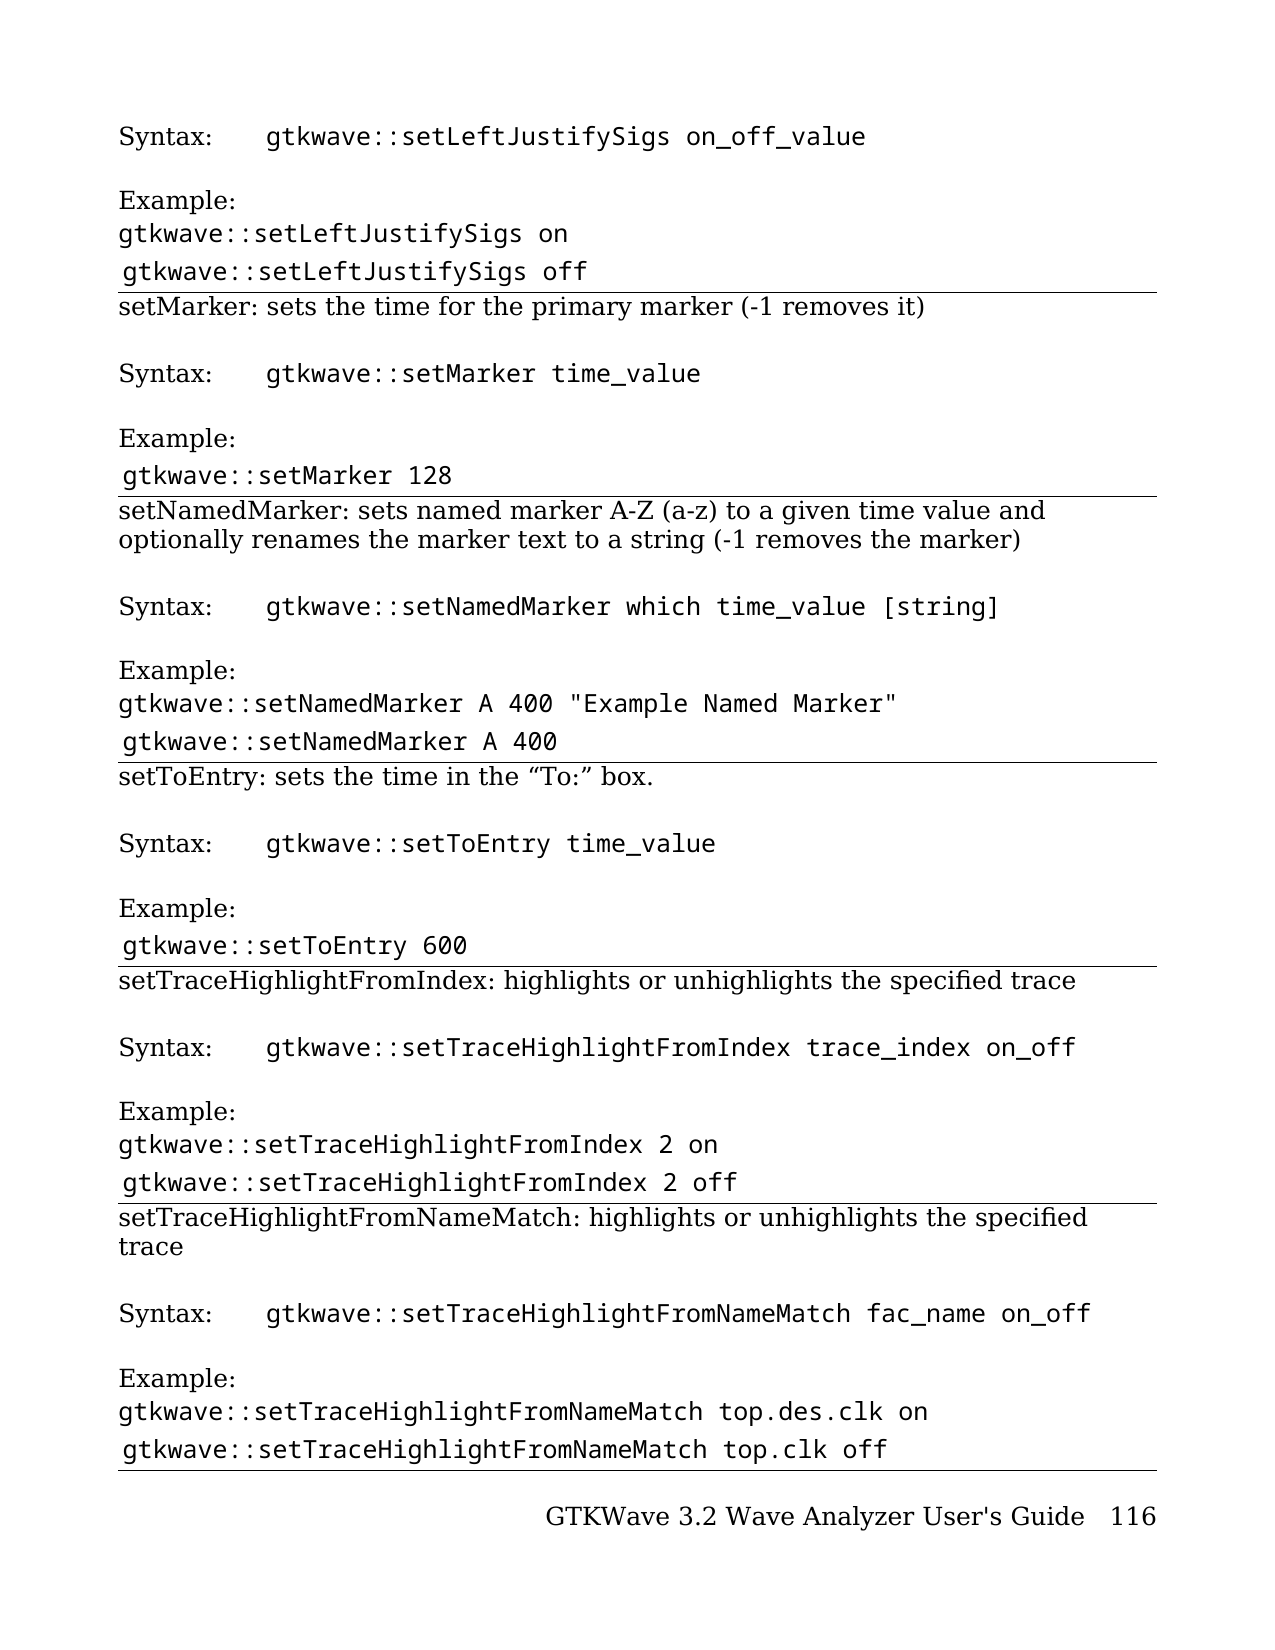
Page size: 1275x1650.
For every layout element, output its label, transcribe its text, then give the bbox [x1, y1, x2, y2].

text gtkwave::setTraceHighlightFromNameMatch top.des.clk on [118, 1393, 1157, 1427]
text Syntax: gtkwave::setTraceHighlightFromNameMatch fac_name on_off [118, 1296, 1157, 1330]
text setTraceHighlightFromIndex: highlights or unhighlights the specified trace [118, 967, 1157, 995]
text Syntax: gtkwave::setNamedMarker which time_value [string] [118, 588, 1157, 622]
text Syntax: gtkwave::setMarker time_value [118, 356, 1157, 390]
text gtkwave::setLeftJustifySigs off [118, 249, 1157, 292]
text Example: [118, 894, 1157, 923]
text gtkwave::setTraceHighlightFromIndex 2 off [118, 1161, 1157, 1203]
text Syntax: gtkwave::setToEntry time_value [118, 826, 1157, 860]
text gtkwave::setTraceHighlightFromIndex 2 on [118, 1126, 1157, 1161]
text gtkwave::setNamedMarker A 400 "Example Named Marker" [118, 686, 1157, 719]
text Example: [118, 1364, 1157, 1393]
text setToEntry: sets the time in the “To:” box. [118, 763, 1157, 792]
text Example: [118, 186, 1157, 215]
text Syntax: gtkwave::setLeftJustifySigs on_off_value [118, 118, 1157, 152]
text Example: [118, 1097, 1157, 1126]
text gtkwave::setToEntry 600 [118, 923, 1157, 966]
text gtkwave::setLeftJustifySigs on [118, 215, 1157, 249]
text gtkwave::setTraceHighlightFromNameMatch top.clk off [118, 1427, 1157, 1470]
text Syntax: gtkwave::setTraceHighlightFromIndex trace_index on_off [118, 1029, 1157, 1063]
text Example: [118, 424, 1157, 453]
text setTraceHighlightFromNameMatch: highlights or unhighlights the specified trace [118, 1204, 1157, 1262]
text gtkwave::setNamedMarker A 400 [118, 719, 1157, 762]
text gtkwave::setMarker 128 [118, 453, 1157, 496]
text Example: [118, 656, 1157, 686]
text setMarker: sets the time for the primary marker (-1 removes it) [118, 293, 1157, 322]
text setNamedMarker: sets named marker A-Z (a-z) to a given time value and optionally renames the marker text to a string (-1 removes the marker) [118, 497, 1157, 554]
